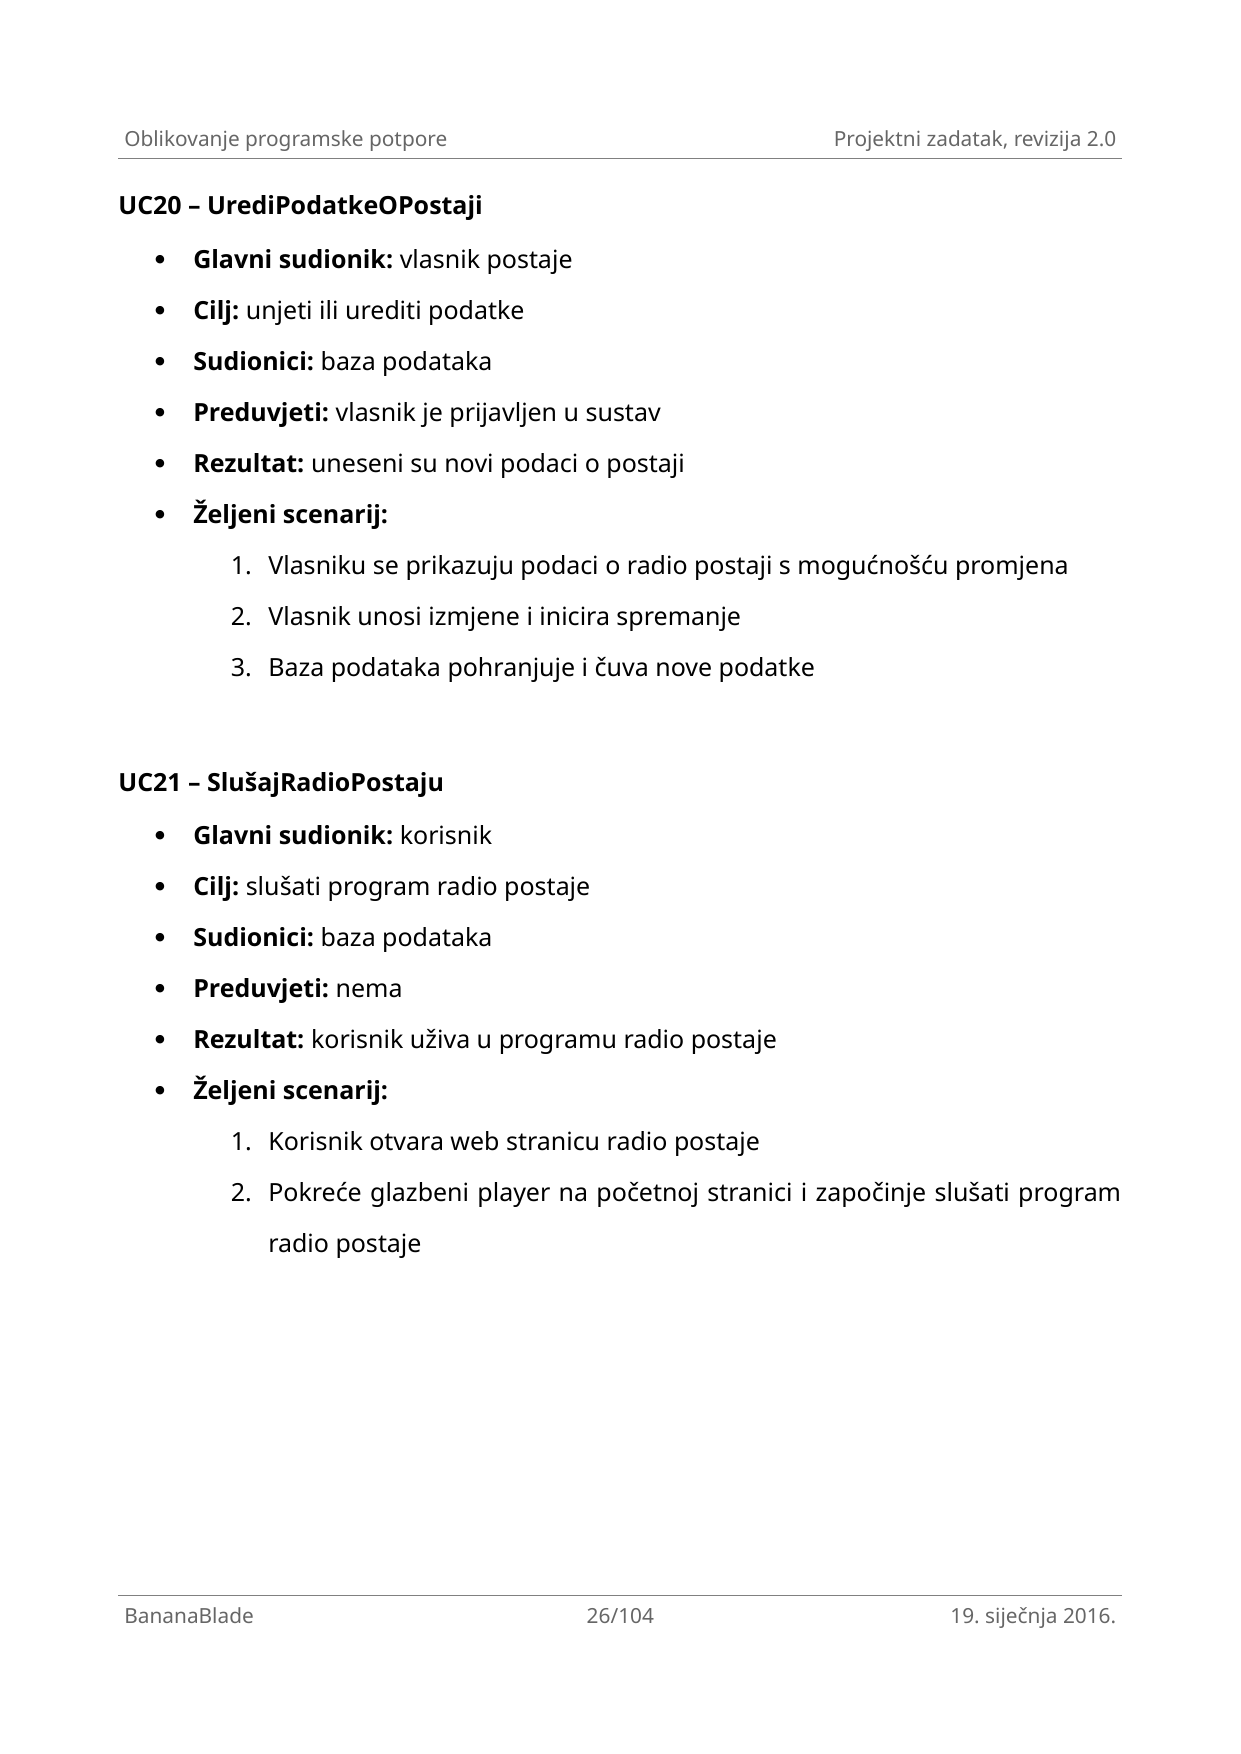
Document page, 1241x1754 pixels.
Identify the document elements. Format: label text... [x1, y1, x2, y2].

list Preduvjeti: nema [156, 971, 1122, 1005]
list Sudionici: baza podataka [156, 920, 1122, 954]
list Rezultat: uneseni su novi podaci o postaji [156, 446, 1122, 479]
list Pokreće glazbeni player na početnoj stranici i započinje slušati program radio postaje [231, 1175, 1122, 1260]
subtitle UC21 – SlušajRadioPostaju [118, 764, 1122, 798]
list Željeni scenarij: [156, 497, 1122, 531]
list Željeni scenarij: [156, 1073, 1122, 1107]
list Preduvjeti: vlasnik je prijavljen u sustav [156, 394, 1122, 428]
list Vlasniku se prikazuju podaci o radio postaji s mogućnošću promjena [231, 548, 1122, 582]
list Glavni sudionik: vlasnik postaje [156, 241, 1122, 275]
list Cilj: slušati program radio postaje [156, 869, 1122, 903]
list Korisnik otvara web stranicu radio postaje [231, 1124, 1122, 1158]
subtitle UC20 – UrediPodatkeOPostaji [118, 188, 1122, 222]
list Glavni sudionik: korisnik [156, 818, 1122, 852]
list Vlasnik unosi izmjene i inicira spremanje [231, 599, 1122, 633]
list Baza podataka pohranjuje i čuva nove podatke [231, 650, 1122, 684]
list Sudionici: baza podataka [156, 343, 1122, 377]
list Cilj: unjeti ili urediti podatke [156, 292, 1122, 326]
list Rezultat: korisnik uživa u programu radio postaje [156, 1022, 1122, 1056]
